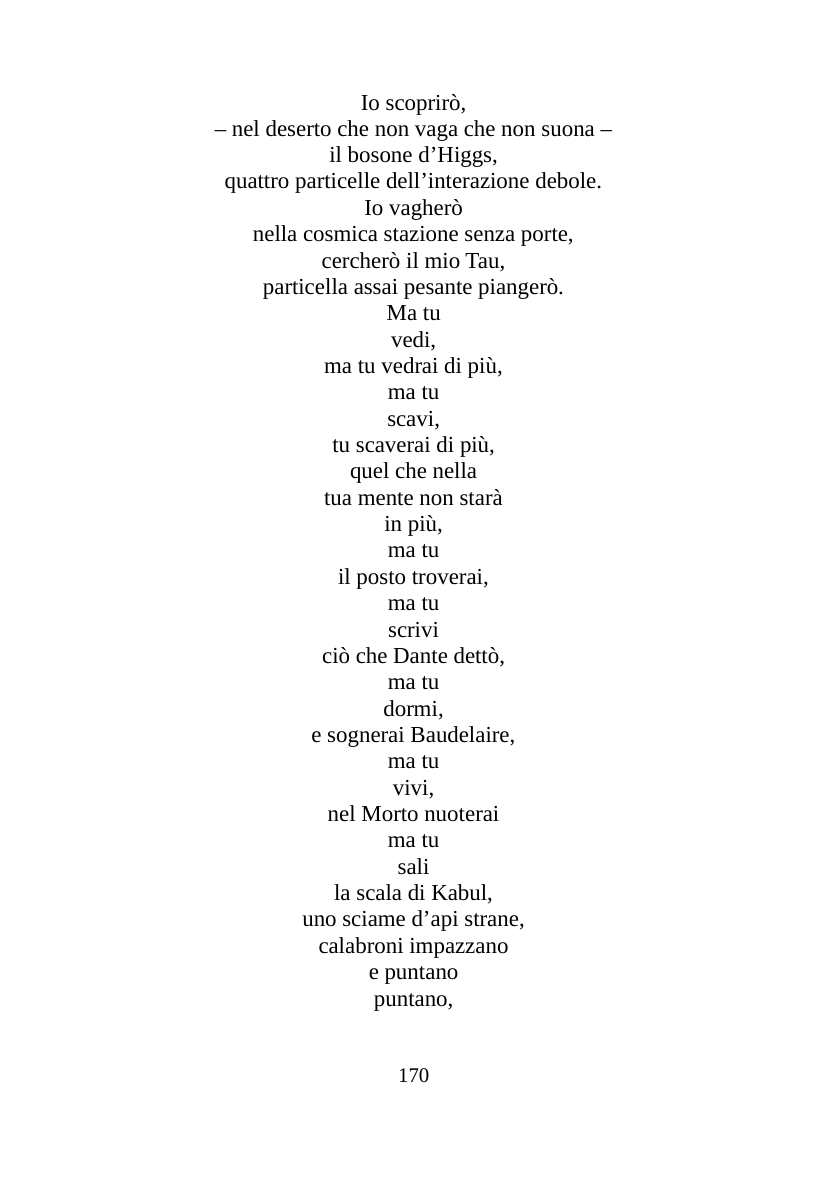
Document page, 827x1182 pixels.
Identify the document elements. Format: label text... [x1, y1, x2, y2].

text ciò che Dante dettò, [88, 642, 738, 668]
text Io scoprirò, [88, 88, 738, 115]
text ma tu [88, 668, 738, 695]
text tua mente non starà [88, 484, 738, 510]
text uno sciame d’api strane, [88, 906, 738, 932]
text scavi, [88, 405, 738, 431]
text ma tu [88, 826, 738, 853]
text vivi, [88, 774, 738, 800]
text vedi, [88, 326, 738, 352]
text calabroni impazzano [88, 932, 738, 958]
text ma tu [88, 378, 738, 405]
text in più, [88, 510, 738, 537]
text ‒ nel deserto che non vaga che non suona ‒ [88, 115, 738, 141]
text quel che nella [88, 457, 738, 484]
text quattro particelle dell’interazione debole. [88, 168, 738, 194]
text tu scaverai di più, [88, 431, 738, 457]
text particella assai pesante piangerò. [88, 273, 738, 299]
text ma tu [88, 589, 738, 616]
text Ma tu [88, 299, 738, 326]
text scrivi [88, 616, 738, 642]
text e puntano [88, 958, 738, 984]
text il bosone d’Higgs, [88, 141, 738, 168]
text ma tu vedrai di più, [88, 352, 738, 378]
text ma tu [88, 747, 738, 774]
text ma tu [88, 537, 738, 563]
text puntano, [88, 984, 738, 1011]
text nella cosmica stazione senza porte, [88, 220, 738, 247]
text cercherò il mio Tau, [88, 247, 738, 273]
text e sognerai Baudelaire, [88, 721, 738, 747]
text nel Morto nuoterai [88, 800, 738, 826]
text il posto troverai, [88, 563, 738, 589]
text Io vagherò [88, 194, 738, 220]
text la scala di Kabul, [88, 879, 738, 906]
text dormi, [88, 695, 738, 721]
text sali [88, 853, 738, 879]
